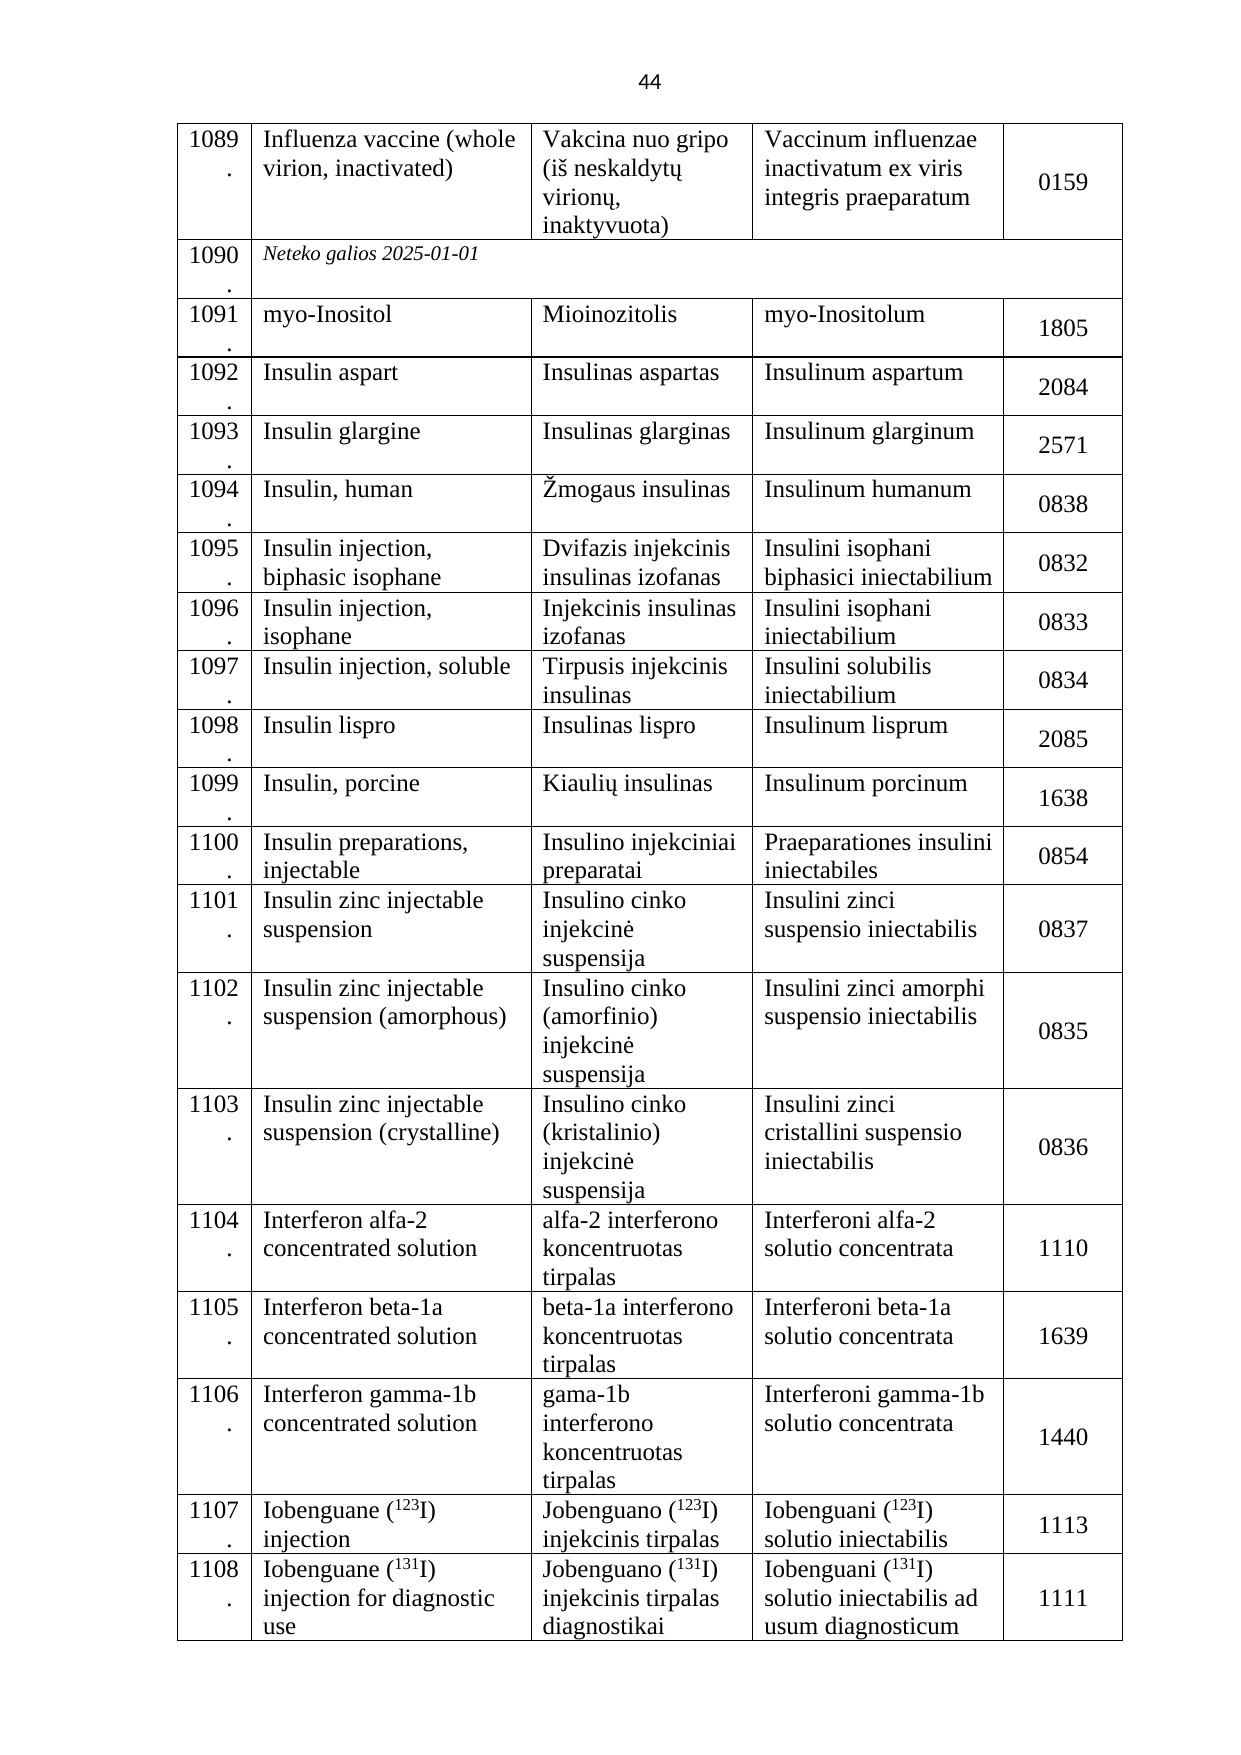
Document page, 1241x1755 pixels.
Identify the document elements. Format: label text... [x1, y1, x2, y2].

table_cell Insulini isophani iniectabilium [753, 593, 1003, 650]
table_cell 2085 [1004, 710, 1122, 767]
table_cell Interferoni alfa‑2 solutio concentrata [753, 1205, 1003, 1291]
table_cell 0832 [1004, 533, 1122, 592]
table_cell Iobenguane (131I) injection for diagnostic use [252, 1554, 531, 1640]
table_cell Insulinum aspartum [753, 358, 1003, 415]
table_cell Dvifazis injekcinis insulinas izofanas [532, 533, 752, 592]
table_cell Kiaulių insulinas [532, 768, 752, 826]
table_cell 1110 [1004, 1205, 1122, 1291]
table_cell 1805 [1004, 299, 1122, 356]
table_cell 1100. [178, 827, 251, 884]
table_cell Insulin lispro [252, 710, 531, 767]
table_cell 1107. [178, 1495, 251, 1553]
table_cell Interferon alfa‑2 concentrated solution [252, 1205, 531, 1291]
table_cell Insulin injection, biphasic isophane [252, 533, 531, 592]
table_cell Insulini zinci amorphi suspensio iniectabilis [753, 973, 1003, 1088]
table_cell 0835 [1004, 973, 1122, 1088]
table_cell 1102. [178, 973, 251, 1088]
table_cell 1091. [178, 299, 251, 356]
table_cell 1105. [178, 1292, 251, 1378]
table_cell 1111 [1004, 1554, 1122, 1640]
table_cell gama‑1b interferono koncentruotas tirpalas [532, 1379, 752, 1494]
table_cell 1096. [178, 593, 251, 650]
table_cell Interferon beta‑1a concentrated solution [252, 1292, 531, 1378]
table_cell 1104. [178, 1205, 251, 1291]
table_cell 1089. [178, 124, 251, 239]
table_cell 1094. [178, 475, 251, 532]
table_cell Praeparationes insulini iniectabiles [753, 827, 1003, 884]
table_cell Tirpusis injekcinis insulinas [532, 651, 752, 709]
table_cell myo‑Inositol [252, 299, 531, 356]
table_cell Vaccinum influenzae inactivatum ex viris integris praeparatum [753, 124, 1003, 239]
table_cell Mioinozitolis [532, 299, 752, 356]
table_cell Insulin injection, soluble [252, 651, 531, 709]
table_cell beta‑1a interferono koncentruotas tirpalas [532, 1292, 752, 1378]
table_cell 0837 [1004, 885, 1122, 972]
table_cell Insulinas lispro [532, 710, 752, 767]
table_cell Insulinum humanum [753, 475, 1003, 532]
table_cell 1095. [178, 533, 251, 592]
table_cell 1101. [178, 885, 251, 972]
table_cell Insulin zinc injectable suspension (crystalline) [252, 1089, 531, 1204]
table_cell Žmogaus insulinas [532, 475, 752, 532]
table_cell 1097. [178, 651, 251, 709]
table_cell Interferoni gamma‑1b solutio concentrata [753, 1379, 1003, 1494]
table_cell Insulin, porcine [252, 768, 531, 826]
table_cell Iobenguani (123I) solutio iniectabilis [753, 1495, 1003, 1553]
table_cell Insulino cinko injekcinė suspensija [532, 885, 752, 972]
table_cell 0159 [1004, 124, 1122, 239]
table_cell Insulino cinko (kristalinio) injekcinė suspensija [532, 1089, 752, 1204]
table_cell myo‑Inositolum [753, 299, 1003, 356]
table_cell Insulini solubilis iniectabilium [753, 651, 1003, 709]
table_cell 1103. [178, 1089, 251, 1204]
table_cell Insulin zinc injectable suspension (amorphous) [252, 973, 531, 1088]
table_cell Insulinas aspartas [532, 358, 752, 415]
table_cell Interferoni beta‑1a solutio concentrata [753, 1292, 1003, 1378]
table_cell 0833 [1004, 593, 1122, 650]
table_cell Insulin preparations, injectable [252, 827, 531, 884]
table_cell 1638 [1004, 768, 1122, 826]
table_cell 2571 [1004, 416, 1122, 473]
table_cell 1092. [178, 358, 251, 415]
table_cell 0836 [1004, 1089, 1122, 1204]
table_cell Insulinas glarginas [532, 416, 752, 473]
table_cell 1098. [178, 710, 251, 767]
table_cell 1099. [178, 768, 251, 826]
table_cell Insulinum glarginum [753, 416, 1003, 473]
table_cell Insulin glargine [252, 416, 531, 473]
table_cell 1093. [178, 416, 251, 473]
table_cell Insulino injekciniai preparatai [532, 827, 752, 884]
table_cell Injekcinis insulinas izofanas [532, 593, 752, 650]
table_cell Insulin aspart [252, 358, 531, 415]
table_cell Jobenguano (131I) injekcinis tirpalas diagnostikai [532, 1554, 752, 1640]
table_cell Insulino cinko (amorfinio) injekcinė suspensija [532, 973, 752, 1088]
table_cell 1440 [1004, 1379, 1122, 1494]
table_cell 0834 [1004, 651, 1122, 709]
table_cell 0838 [1004, 475, 1122, 532]
table_cell Iobenguani (131I) solutio iniectabilis ad usum diagnosticum [753, 1554, 1003, 1640]
table_cell Iobenguane (123I) injection [252, 1495, 531, 1553]
table_cell Jobenguano (123I) injekcinis tirpalas [532, 1495, 752, 1553]
table_cell 2084 [1004, 358, 1122, 415]
table_cell Insulin, human [252, 475, 531, 532]
table_cell alfa‑2 interferono koncentruotas tirpalas [532, 1205, 752, 1291]
table_cell 1113 [1004, 1495, 1122, 1553]
table_cell 0854 [1004, 827, 1122, 884]
table_cell Insulinum lisprum [753, 710, 1003, 767]
table_cell Vakcina nuo gripo (iš neskaldytų virionų, inaktyvuota) [532, 124, 752, 239]
table_cell Interferon gamma‑1b concentrated solution [252, 1379, 531, 1494]
table_cell Insulini zinci cristallini suspensio iniectabilis [753, 1089, 1003, 1204]
table_cell Influenza vaccine (whole virion, inactivated) [252, 124, 531, 239]
table_cell Insulini isophani biphasici iniectabilium [753, 533, 1003, 592]
table_cell Neteko galios 2025-01-01 [252, 240, 1122, 298]
table_cell 1106. [178, 1379, 251, 1494]
table_cell 1639 [1004, 1292, 1122, 1378]
table_cell 1090. [178, 240, 251, 298]
table_cell Insulinum porcinum [753, 768, 1003, 826]
table_cell Insulin injection, isophane [252, 593, 531, 650]
table_cell Insulini zinci suspensio iniectabilis [753, 885, 1003, 972]
table_cell Insulin zinc injectable suspension [252, 885, 531, 972]
table_cell 1108. [178, 1554, 251, 1640]
